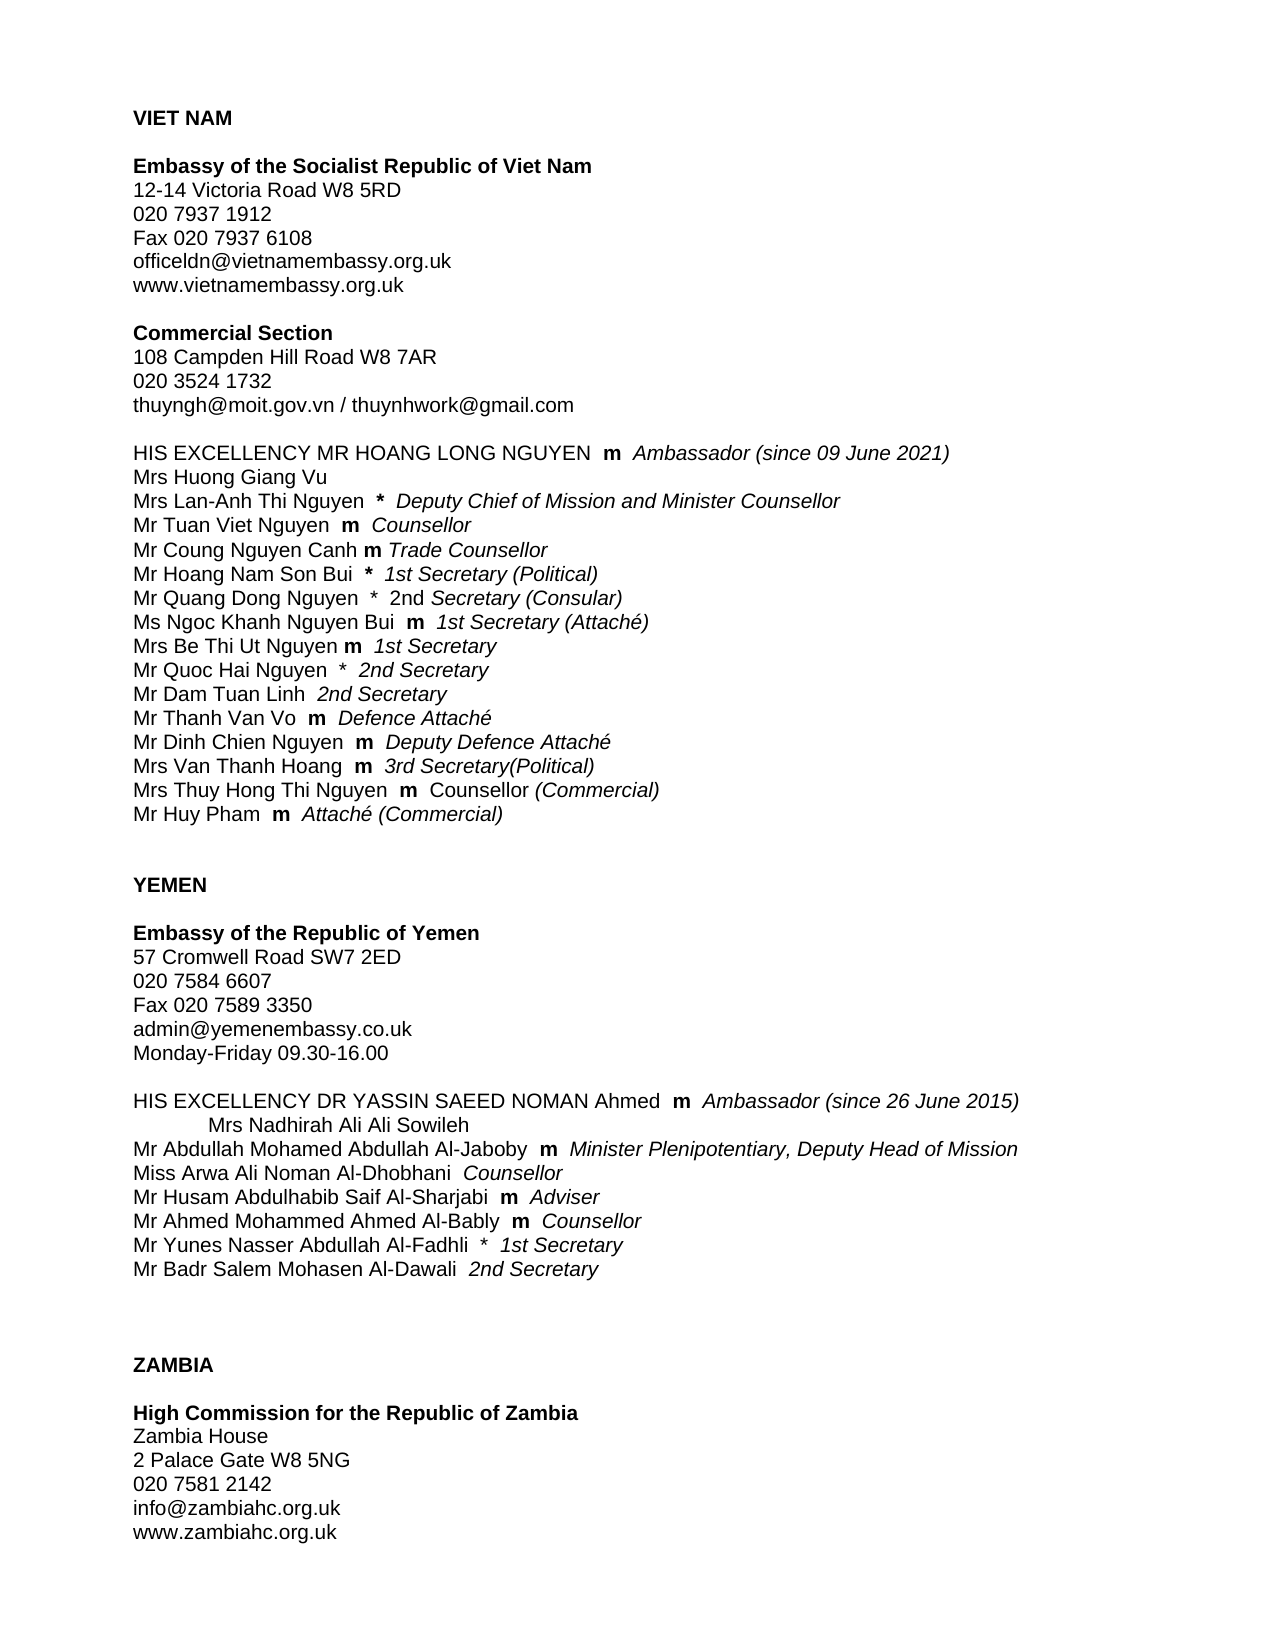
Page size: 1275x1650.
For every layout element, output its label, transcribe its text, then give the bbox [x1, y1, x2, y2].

text Fax 020 7937 6108 [133, 225, 1181, 249]
text Mr Thanh Van Vo m Defence Attaché [133, 706, 1181, 729]
text 2 Palace Gate W8 5NG [133, 1448, 1181, 1472]
text Embassy of the Republic of Yemen [133, 921, 1181, 945]
text 020 3524 1732 [133, 369, 1181, 393]
text Commercial Section [133, 321, 1181, 345]
text thuyngh@moit.gov.vn / thuynhwork@gmail.com [133, 393, 1181, 417]
text Zambia House [133, 1424, 1181, 1448]
text Mr Dinh Chien Nguyen m Deputy Defence Attaché [133, 729, 1181, 753]
text Mr Coung Nguyen Canh m Trade Counsellor [133, 538, 1181, 562]
text 57 Cromwell Road SW7 2ED [133, 945, 1181, 969]
text Mr Husam Abdulhabib Saif Al-Sharjabi m Adviser [133, 1185, 1181, 1209]
text 020 7937 1912 [133, 201, 1181, 225]
text Mrs Huong Giang Vu [133, 465, 1181, 489]
text Monday-Friday 09.30-16.00 [133, 1041, 1181, 1065]
text Mr Quoc Hai Nguyen * 2nd Secretary [133, 658, 1181, 682]
text ZAMBIA [133, 1352, 1181, 1376]
text Mr Huy Pham m Attaché (Commercial) [133, 801, 1181, 825]
text Mrs Be Thi Ut Nguyen m 1st Secretary [133, 634, 1181, 658]
text www.zambiahc.org.uk [133, 1520, 1181, 1544]
text Mrs Van Thanh Hoang m 3rd Secretary(Political) [133, 753, 1181, 777]
text VIET NAM [133, 106, 1181, 129]
text 020 7581 2142 [133, 1472, 1181, 1496]
subtitle High Commission for the Republic of Zambia [133, 1400, 1181, 1424]
text Mr Ahmed Mohammed Ahmed Al-Bably m Counsellor [133, 1209, 1181, 1233]
text www.vietnamembassy.org.uk [133, 273, 1181, 297]
text Mr Quang Dong Nguyen * 2nd Secretary (Consular) [133, 586, 1181, 610]
text Embassy of the Socialist Republic of Viet Nam [133, 153, 1181, 177]
text Mrs Lan-Anh Thi Nguyen * Deputy Chief of Mission and Minister Counsellor [133, 489, 1181, 513]
text Mr Hoang Nam Son Bui * 1st Secretary (Political) [133, 562, 1181, 586]
text admin@yemenembassy.co.uk [133, 1017, 1181, 1041]
text Mr Tuan Viet Nguyen m Counsellor [133, 513, 1181, 537]
text Mr Abdullah Mohamed Abdullah Al-Jaboby m Minister Plenipotentiary, Deputy Head of Mission [133, 1137, 1181, 1161]
text officeldn@vietnamembassy.org.uk [133, 249, 1181, 273]
text Mr Dam Tuan Linh 2nd Secretary [133, 682, 1181, 706]
text 108 Campden Hill Road W8 7AR [133, 345, 1181, 369]
text Mr Yunes Nasser Abdullah Al-Fadhli * 1st Secretary [133, 1233, 1181, 1257]
text 12-14 Victoria Road W8 5RD [133, 177, 1181, 201]
text 020 7584 6607 [133, 969, 1181, 993]
text Mr Badr Salem Mohasen Al-Dawali 2nd Secretary [133, 1257, 1181, 1281]
text Mrs Nadhirah Ali Ali Sowileh [133, 1113, 1181, 1137]
text Miss Arwa Ali Noman Al-Dhobhani Counsellor [133, 1161, 1181, 1185]
text Fax 020 7589 3350 [133, 993, 1181, 1017]
text YEMEN [133, 873, 1181, 897]
text Ms Ngoc Khanh Nguyen Bui m 1st Secretary (Attaché) [133, 610, 1181, 634]
text Mrs Thuy Hong Thi Nguyen m Counsellor (Commercial) [133, 777, 1181, 801]
text HIS EXCELLENCY MR HOANG LONG NGUYEN m Ambassador (since 09 June 2021) [133, 441, 1181, 465]
text HIS EXCELLENCY DR YASSIN SAEED NOMAN Ahmed m Ambassador (since 26 June 2015) [133, 1089, 1181, 1113]
text info@zambiahc.org.uk [133, 1496, 1181, 1520]
